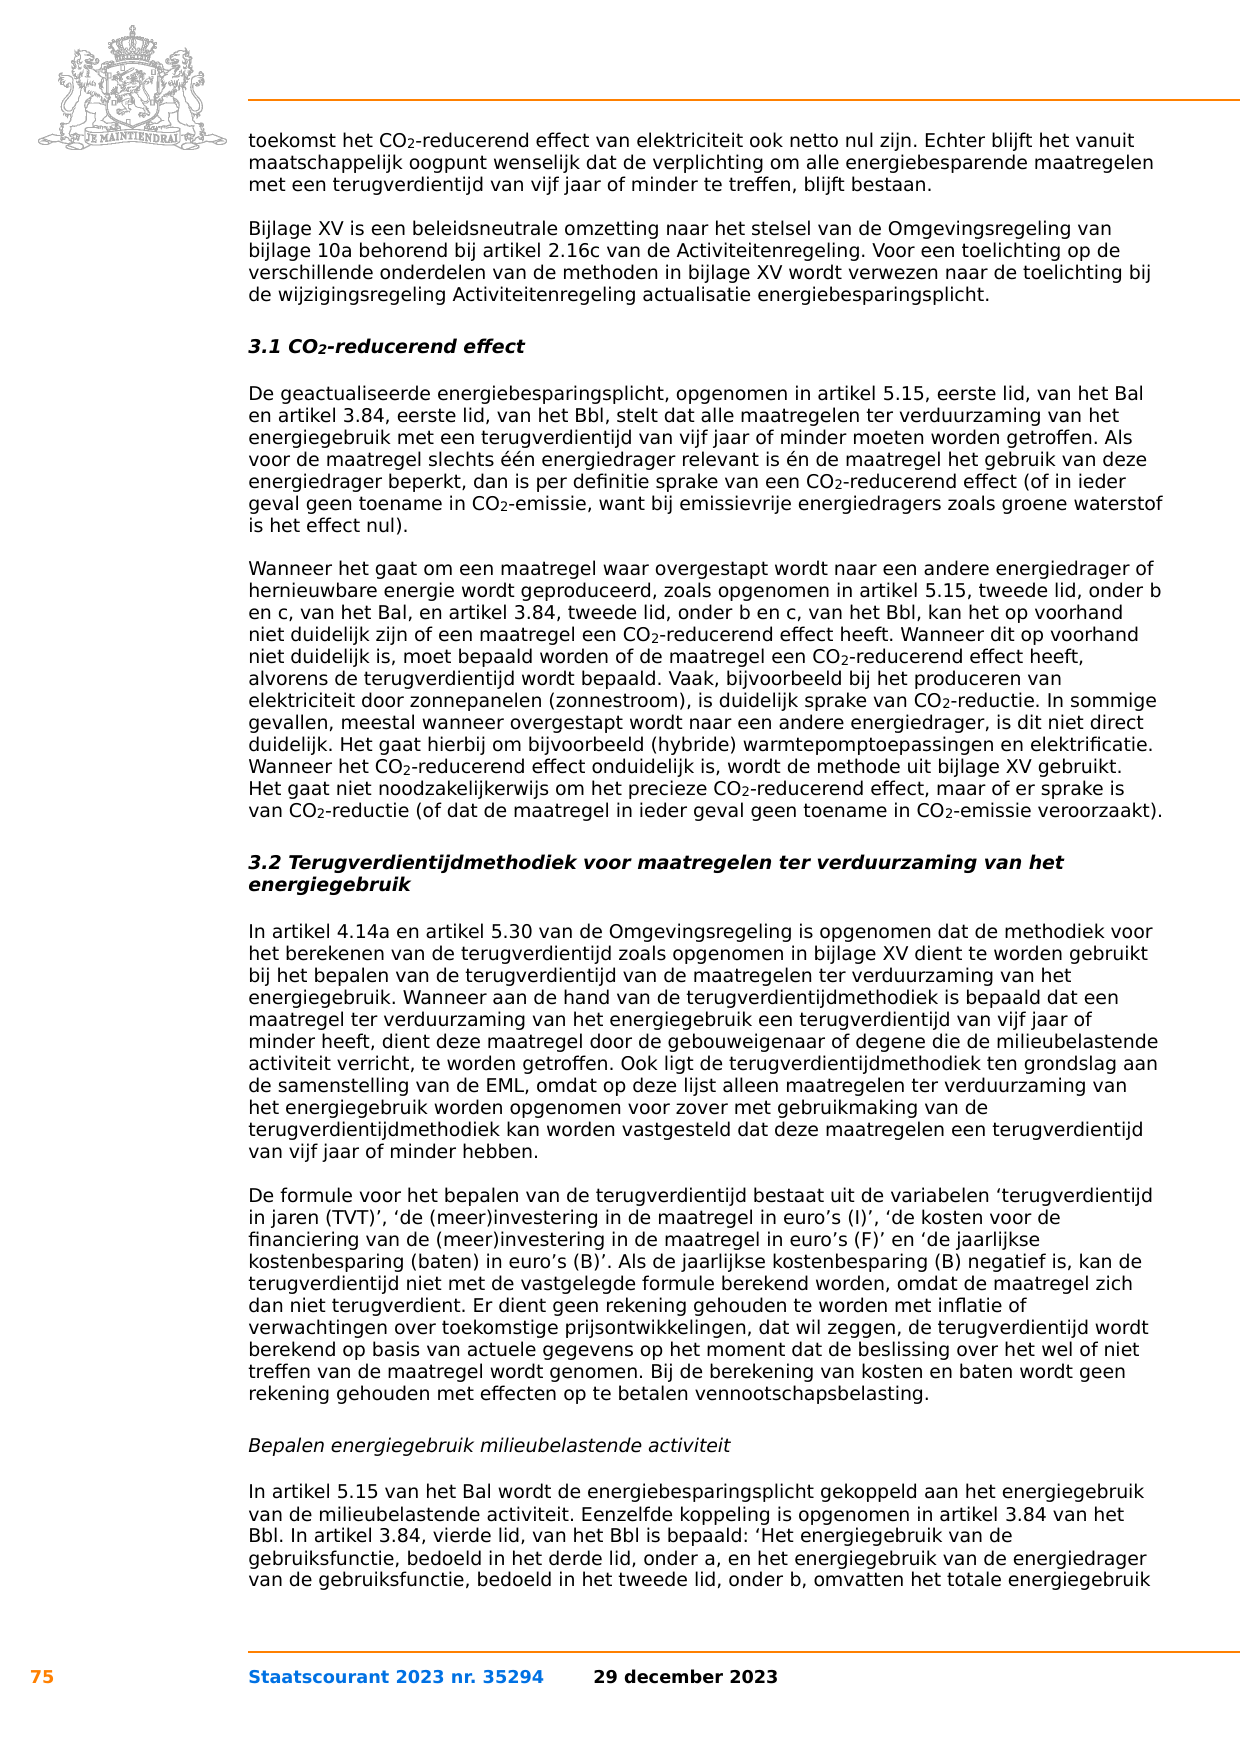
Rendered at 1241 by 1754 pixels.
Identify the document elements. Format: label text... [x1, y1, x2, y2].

text Het gaat niet noodzakelijkerwijs om het precieze CO2-reducerend effect, maar of er sprake is van CO2-reductie (of dat de maatregel in ieder geval geen toename in CO2-emissie veroorzaakt). [248, 778, 1163, 822]
text Wanneer het gaat om een maatregel waar overgestapt wordt naar een andere energiedrager of hernieuwbare energie wordt geproduceerd, zoals opgenomen in artikel 5.15, tweede lid, onder b en c, van het Bal, en artikel 3.84, tweede lid, onder b en c, van het Bbl, kan het op voorhand niet duidelijk zijn of een maatregel een CO2-reducerend effect heeft. Wanneer dit op voorhand niet duidelijk is, moet bepaald worden of de maatregel een CO2-reducerend effect heeft, alvorens de terugverdientijd wordt bepaald. Vaak, bijvoorbeeld bij het produceren van elektriciteit door zonnepanelen (zonnestroom), is duidelijk sprake van CO2-reductie. In sommige gevallen, meestal wanneer overgestapt wordt naar een andere energiedrager, is dit niet direct duidelijk. Het gaat hierbij om bijvoorbeeld (hybride) warmtepomptoepassingen en elektrificatie. Wanneer het CO2-reducerend effect onduidelijk is, wordt de methode uit bijlage XV gebruikt. [248, 558, 1163, 778]
subtitle 3.1 CO2-reducerend effect [248, 336, 1163, 358]
text In artikel 5.15 van het Bal wordt de energiebesparingsplicht gekoppeld aan het energiegebruik van de milieubelastende activiteit. Eenzelfde koppeling is opgenomen in artikel 3.84 van het Bbl. In artikel 3.84, vierde lid, van het Bbl is bepaald: ‘Het energiegebruik van de gebruiksfunctie, bedoeld in het derde lid, onder a, en het energiegebruik van de energiedrager van de gebruiksfunctie, bedoeld in het tweede lid, onder b, omvatten het totale energiegebruik [248, 1481, 1163, 1591]
subtitle 3.2 Terugverdientijdmethodiek voor maatregelen ter verduurzaming van het energiegebruik [248, 852, 1163, 896]
text Bijlage XV is een beleidsneutrale omzetting naar het stelsel van de Omgevingsregeling van bijlage 10a behorend bij artikel 2.16c van de Activiteitenregeling. Voor een toelichting op de verschillende onderdelen van de methoden in bijlage XV wordt verwezen naar de toelichting bij de wijzigingsregeling Activiteitenregeling actualisatie energiebesparingsplicht. [248, 218, 1163, 306]
subtitle Bepalen energiegebruik milieubelastende activiteit [248, 1434, 1163, 1456]
text In artikel 4.14a en artikel 5.30 van de Omgevingsregeling is opgenomen dat de methodiek voor het berekenen van de terugverdientijd zoals opgenomen in bijlage XV dient te worden gebruikt bij het bepalen van de terugverdientijd van de maatregelen ter verduurzaming van het energiegebruik. Wanneer aan de hand van de terugverdientijdmethodiek is bepaald dat een maatregel ter verduurzaming van het energiegebruik een terugverdientijd van vijf jaar of minder heeft, dient deze maatregel door de gebouweigenaar of degene die de milieubelastende activiteit verricht, te worden getroffen. Ook ligt de terugverdientijdmethodiek ten grondslag aan de samenstelling van de EML, omdat op deze lijst alleen maatregelen ter verduurzaming van het energiegebruik worden opgenomen voor zover met gebruikmaking van de terugverdientijdmethodiek kan worden vastgesteld dat deze maatregelen een terugverdientijd van vijf jaar of minder hebben. [248, 921, 1163, 1163]
text De geactualiseerde energiebesparingsplicht, opgenomen in artikel 5.15, eerste lid, van het Bal en artikel 3.84, eerste lid, van het Bbl, stelt dat alle maatregelen ter verduurzaming van het energiegebruik met een terugverdientijd van vijf jaar of minder moeten worden getroffen. Als voor de maatregel slechts één energiedrager relevant is én de maatregel het gebruik van deze energiedrager beperkt, dan is per definitie sprake van een CO2-reducerend effect (of in ieder geval geen toename in CO2-emissie, want bij emissievrije energiedragers zoals groene waterstof is het effect nul). [248, 383, 1163, 536]
text toekomst het CO2-reducerend effect van elektriciteit ook netto nul zijn. Echter blijft het vanuit maatschappelijk oogpunt wenselijk dat de verplichting om alle energiebesparende maatregelen met een terugverdientijd van vijf jaar of minder te treffen, blijft bestaan. [248, 130, 1163, 196]
text De formule voor het bepalen van de terugverdientijd bestaat uit de variabelen ‘terugverdientijd in jaren (TVT)’, ‘de (meer)investering in de maatregel in euro’s (I)’, ‘de kosten voor de financiering van de (meer)investering in de maatregel in euro’s (F)’ en ‘de jaarlijkse kostenbesparing (baten) in euro’s (B)’. Als de jaarlijkse kostenbesparing (B) negatief is, kan de terugverdientijd niet met de vastgelegde formule berekend worden, omdat de maatregel zich dan niet terugverdient. Er dient geen rekening gehouden te worden met inflatie of verwachtingen over toekomstige prijsontwikkelingen, dat wil zeggen, de terugverdientijd wordt berekend op basis van actuele gegevens op het moment dat de beslissing over het wel of niet treffen van de maatregel wordt genomen. Bij de berekening van kosten en baten wordt geen rekening gehouden met effecten op te betalen vennootschapsbelasting. [248, 1185, 1163, 1404]
picture [38, 25, 227, 150]
